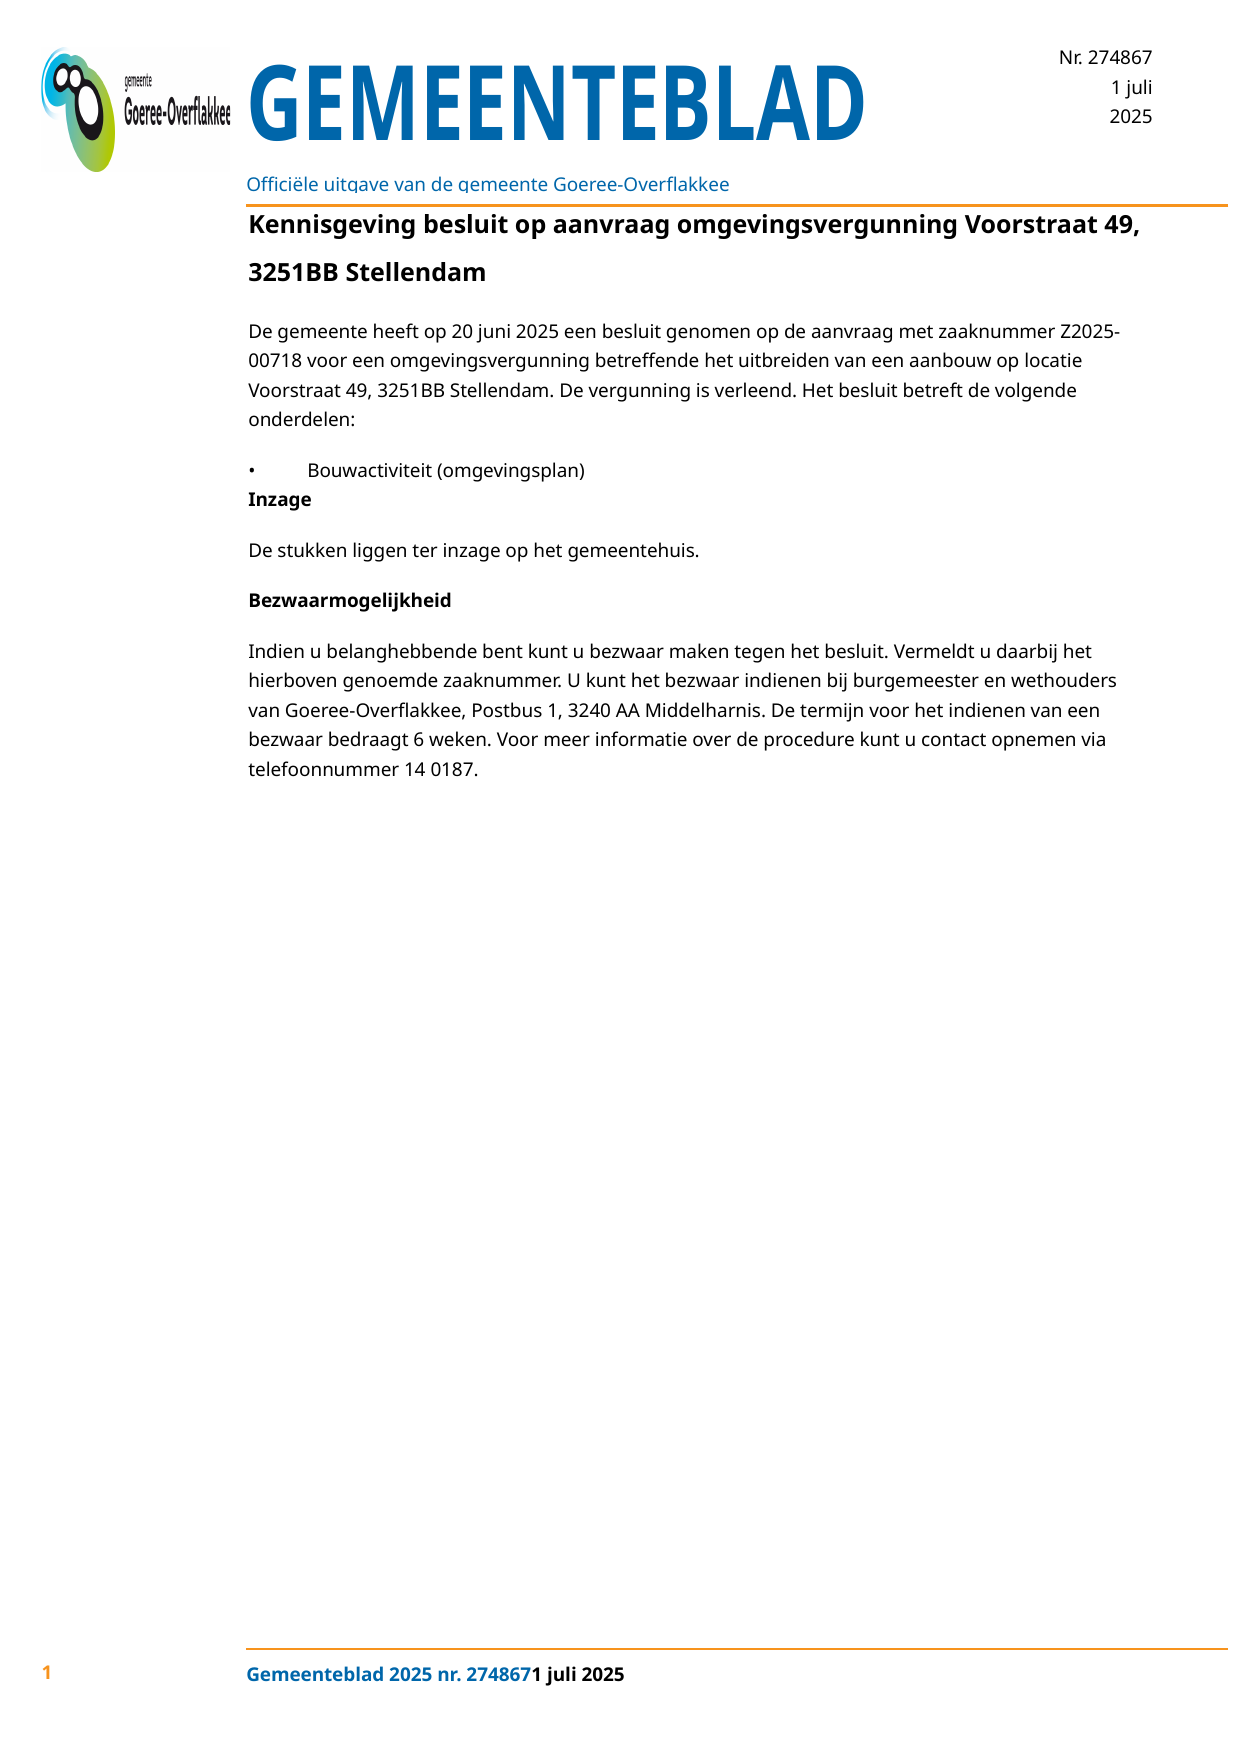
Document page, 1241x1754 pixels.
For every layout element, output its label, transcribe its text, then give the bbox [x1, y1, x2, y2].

text Bezwaarmogelijkheid [248, 587, 1152, 613]
text Indien u belanghebbende bent kunt u bezwaar maken tegen het besluit. Vermeldt u daarbij het hierboven genoemde zaaknummer. U kunt het bezwaar indienen bij burgemeester en wethouders van Goeree-Overflakkee, Postbus 1, 3240 AA Middelharnis. De termijn voor het indienen van een bezwaar bedraagt 6 weken. Voor meer informatie over de procedure kunt u contact opnemen via telefoonnummer 14 0187. [248, 638, 1152, 782]
text Inzage [248, 487, 1152, 512]
picture [41, 47, 231, 172]
list Bouwactiviteit (omgevingsplan) [248, 457, 1152, 483]
text Kennisgeving besluit op aanvraag omgevingsvergunning Voorstraat 49, 3251BB Stellendam [248, 207, 1152, 288]
text De gemeente heeft op 20 juni 2025 een besluit genomen op de aanvraag met zaaknummer Z2025-00718 voor een omgevingsvergunning betreffende het uitbreiden van een aanbouw op locatie Voorstraat 49, 3251BB Stellendam. De vergunning is verleend. Het besluit betreft de volgende onderdelen: [248, 318, 1152, 432]
text De stukken liggen ter inzage op het gemeentehuis. [248, 537, 1152, 563]
